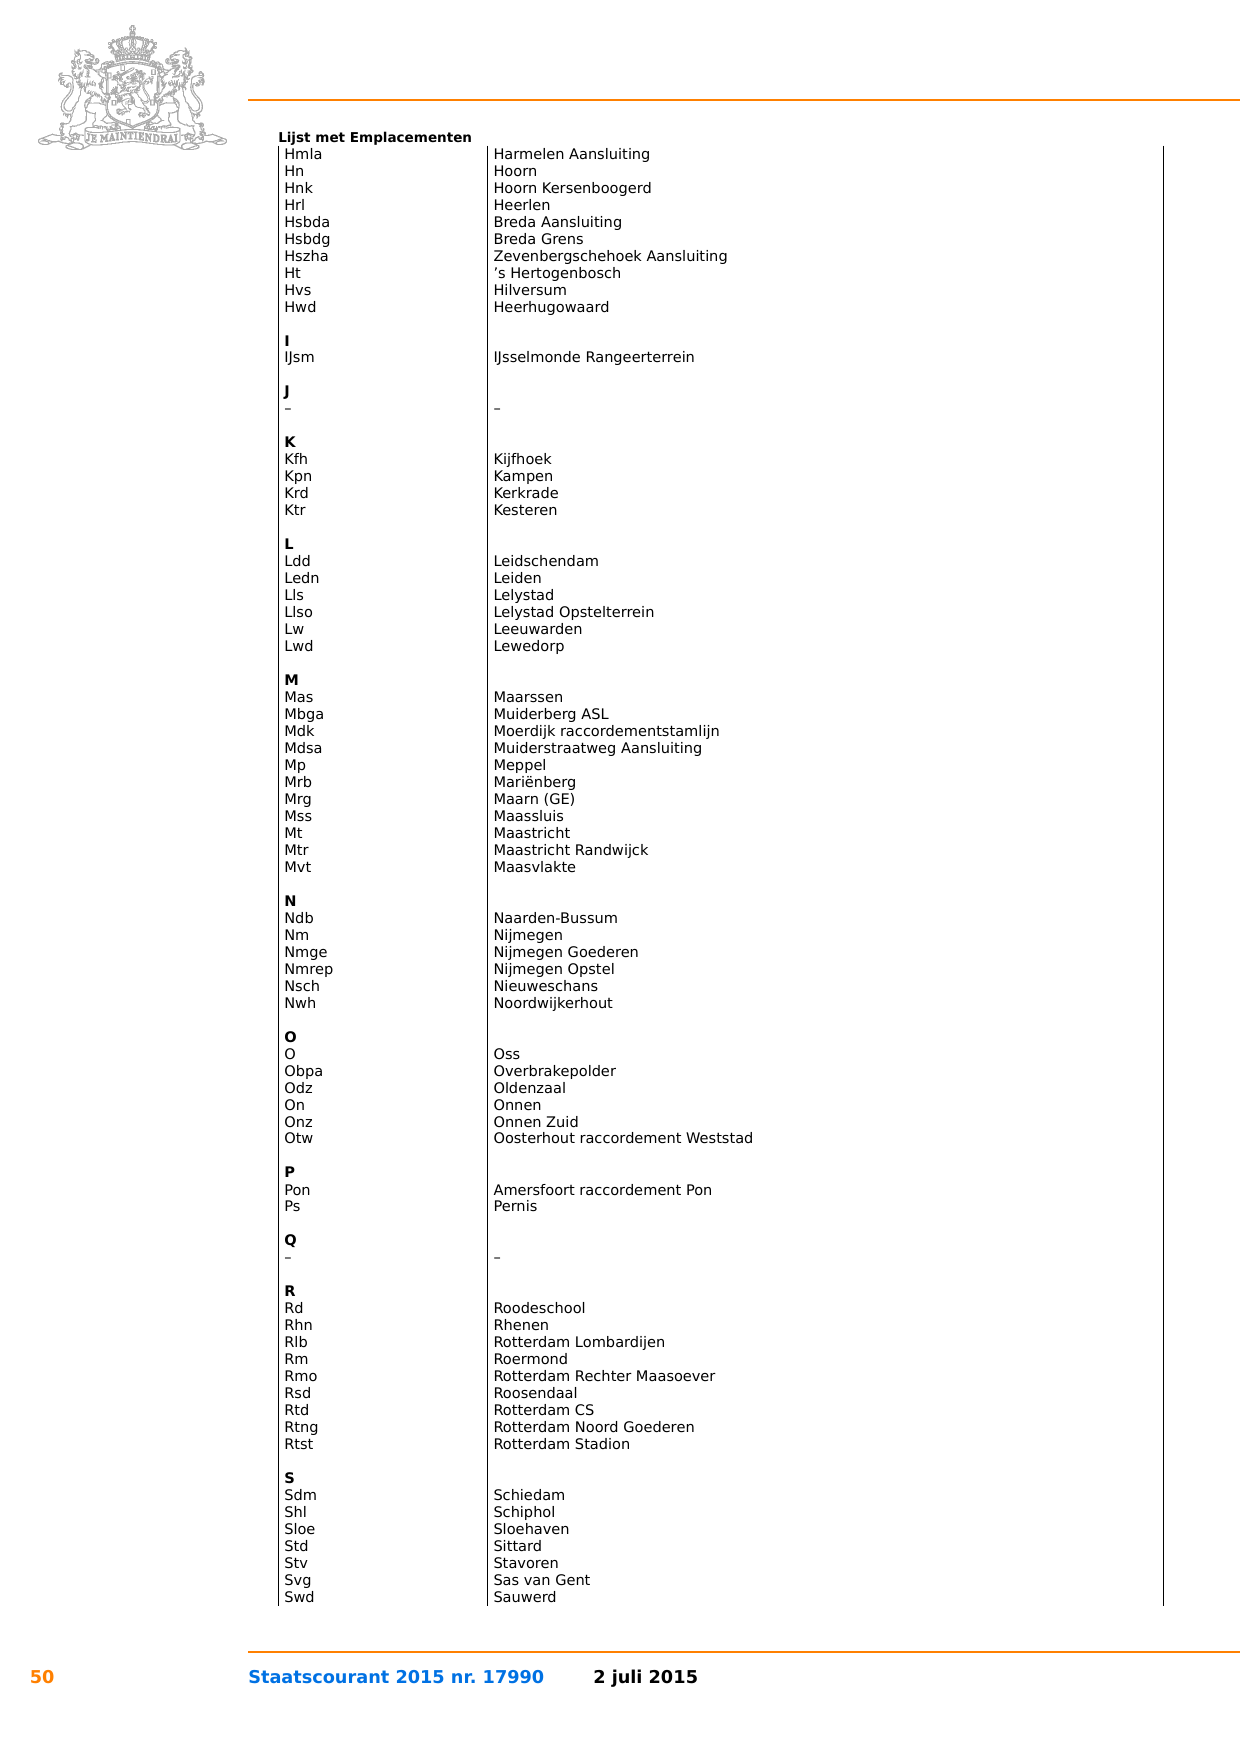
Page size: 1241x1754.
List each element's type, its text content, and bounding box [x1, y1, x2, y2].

table_cell [279, 519, 487, 536]
table_cell Mdsa [279, 740, 487, 757]
table_cell [488, 383, 1163, 400]
table_cell Maastricht [488, 825, 1163, 842]
table_cell Stv [279, 1555, 487, 1572]
table_cell L [279, 536, 487, 553]
table_cell Onnen Zuid [488, 1114, 1163, 1130]
table_cell P [279, 1164, 487, 1181]
table_cell Rsd [279, 1385, 487, 1402]
table_cell Mss [279, 808, 487, 825]
table_cell [488, 1283, 1163, 1300]
table_cell Ht [279, 265, 487, 281]
table_cell [488, 655, 1163, 672]
table_cell [488, 315, 1163, 332]
table_cell Meppel [488, 757, 1163, 774]
table_cell Oosterhout raccordement Weststad [488, 1130, 1163, 1147]
table_cell Amersfoort raccordement Pon [488, 1181, 1163, 1198]
table_cell Heerhugowaard [488, 299, 1163, 315]
table_cell Schiedam [488, 1487, 1163, 1504]
picture [38, 25, 227, 150]
table_cell Lls [279, 587, 487, 604]
table_cell Mp [279, 757, 487, 774]
table_cell J [279, 383, 487, 400]
table_cell Sittard [488, 1538, 1163, 1555]
table_cell Hszha [279, 248, 487, 264]
table_cell Ndb [279, 910, 487, 927]
table_cell Kpn [279, 468, 487, 485]
table_cell Mbga [279, 706, 487, 723]
table_cell Stavoren [488, 1555, 1163, 1572]
table_cell Otw [279, 1130, 487, 1147]
table_cell Obpa [279, 1063, 487, 1079]
table_cell Zevenbergschehoek Aansluiting [488, 248, 1163, 264]
table_cell Onnen [488, 1096, 1163, 1113]
table_cell [488, 366, 1163, 383]
table_cell [488, 672, 1163, 689]
table_cell Rtst [279, 1436, 487, 1453]
table_cell Hwd [279, 299, 487, 315]
table_cell IJsselmonde Rangeerterrein [488, 349, 1163, 366]
table_cell Lewedorp [488, 638, 1163, 655]
table_cell Rotterdam Noord Goederen [488, 1419, 1163, 1436]
table_cell I [279, 333, 487, 349]
table_cell Ps [279, 1198, 487, 1215]
table_cell Llso [279, 604, 487, 621]
table_cell Overbrakepolder [488, 1063, 1163, 1079]
table_cell O [279, 1046, 487, 1062]
table_cell [488, 434, 1163, 451]
table_cell Nijmegen Goederen [488, 944, 1163, 961]
table_cell [488, 1470, 1163, 1487]
table_cell Swd [279, 1589, 487, 1606]
table_cell Roermond [488, 1351, 1163, 1368]
table_cell Mvt [279, 859, 487, 876]
table_cell Oss [488, 1046, 1163, 1062]
table_cell [279, 876, 487, 893]
table_cell [279, 1266, 487, 1283]
table_cell Heerlen [488, 197, 1163, 213]
table_cell Naarden-Bussum [488, 910, 1163, 927]
table_cell Hnk [279, 180, 487, 197]
table_cell Kijfhoek [488, 451, 1163, 468]
table_cell [488, 876, 1163, 893]
table_cell Odz [279, 1080, 487, 1096]
table_cell Nwh [279, 995, 487, 1012]
table_cell Nijmegen Opstel [488, 961, 1163, 978]
table_cell – [488, 1249, 1163, 1266]
table_cell Mt [279, 825, 487, 842]
table_cell Rotterdam Rechter Maasoever [488, 1368, 1163, 1385]
table_cell Hoorn [488, 163, 1163, 179]
table_cell [279, 1453, 487, 1470]
table_cell Maasvlakte [488, 859, 1163, 876]
table_cell [488, 519, 1163, 536]
table_cell Mrg [279, 791, 487, 808]
table_cell Krd [279, 485, 487, 502]
table_cell [488, 1232, 1163, 1249]
table_cell Sauwerd [488, 1589, 1163, 1606]
table_cell Rmo [279, 1368, 487, 1385]
table_cell Rd [279, 1300, 487, 1317]
table_cell [488, 1029, 1163, 1046]
table_cell Leidschendam [488, 553, 1163, 570]
table_cell S [279, 1470, 487, 1487]
table_cell Ledn [279, 570, 487, 587]
table_cell Harmelen Aansluiting [488, 146, 1163, 163]
table_cell Mariënberg [488, 774, 1163, 791]
table_cell [488, 1148, 1163, 1164]
table_cell – [488, 400, 1163, 417]
table_cell Sloehaven [488, 1521, 1163, 1538]
table_cell Lelystad [488, 587, 1163, 604]
table_cell M [279, 672, 487, 689]
table_cell Hvs [279, 281, 487, 298]
table_cell [488, 1266, 1163, 1283]
table_cell Leeuwarden [488, 621, 1163, 638]
table_cell [279, 1215, 487, 1232]
table_cell Breda Grens [488, 231, 1163, 247]
table_cell [279, 1012, 487, 1028]
table_cell Mdk [279, 723, 487, 740]
table_cell Mas [279, 689, 487, 706]
table_cell [488, 1215, 1163, 1232]
table_cell Lelystad Opstelterrein [488, 604, 1163, 621]
table_cell Maastricht Randwijck [488, 842, 1163, 859]
table_cell Roodeschool [488, 1300, 1163, 1317]
table_cell Rotterdam CS [488, 1402, 1163, 1419]
table_cell Nmge [279, 944, 487, 961]
table_cell Maarn (GE) [488, 791, 1163, 808]
table_cell IJsm [279, 349, 487, 366]
table_cell [488, 536, 1163, 553]
table_cell – [279, 1249, 487, 1266]
table_cell Nieuweschans [488, 978, 1163, 994]
table_cell [488, 333, 1163, 349]
table_cell Ldd [279, 553, 487, 570]
table_cell O [279, 1029, 487, 1046]
table_cell Hsbda [279, 214, 487, 231]
table_cell Hmla [279, 146, 487, 163]
table_cell Hilversum [488, 281, 1163, 298]
table_cell [279, 417, 487, 434]
table_cell Rotterdam Stadion [488, 1436, 1163, 1453]
table_cell Nmrep [279, 961, 487, 978]
table_cell Rtng [279, 1419, 487, 1436]
table_cell Pon [279, 1181, 487, 1198]
table_cell [488, 893, 1163, 910]
table_cell Maarssen [488, 689, 1163, 706]
table_cell Rtd [279, 1402, 487, 1419]
table_cell Kampen [488, 468, 1163, 485]
table_cell Breda Aansluiting [488, 214, 1163, 231]
table_cell ’s Hertogenbosch [488, 265, 1163, 281]
table_cell Rhn [279, 1317, 487, 1334]
table_cell [488, 1164, 1163, 1181]
table_cell Sdm [279, 1487, 487, 1504]
table_cell [488, 1453, 1163, 1470]
table_cell Lwd [279, 638, 487, 655]
table_cell – [279, 400, 487, 417]
table_cell Nsch [279, 978, 487, 994]
table_cell Std [279, 1538, 487, 1555]
table_cell Roosendaal [488, 1385, 1163, 1402]
table_cell Rhenen [488, 1317, 1163, 1334]
table_cell Pernis [488, 1198, 1163, 1215]
table_cell Kesteren [488, 502, 1163, 519]
table_cell Shl [279, 1504, 487, 1521]
table_cell Hn [279, 163, 487, 179]
table_cell Rm [279, 1351, 487, 1368]
table_cell Ktr [279, 502, 487, 519]
table_header Lijst met Emplacementen [278, 130, 1163, 146]
table_cell Moerdijk raccordementstamlijn [488, 723, 1163, 740]
table_cell Hoorn Kersenboogerd [488, 180, 1163, 197]
table_cell Sloe [279, 1521, 487, 1538]
table_cell Kfh [279, 451, 487, 468]
table_cell Mtr [279, 842, 487, 859]
table_cell Schiphol [488, 1504, 1163, 1521]
table_cell Hrl [279, 197, 487, 213]
table_cell Nm [279, 927, 487, 944]
table_cell Rotterdam Lombardijen [488, 1334, 1163, 1351]
table_cell R [279, 1283, 487, 1300]
table_cell Sas van Gent [488, 1572, 1163, 1589]
table_cell Muiderstraatweg Aansluiting [488, 740, 1163, 757]
table_cell Kerkrade [488, 485, 1163, 502]
table_cell [279, 1148, 487, 1164]
table_cell N [279, 893, 487, 910]
table_cell Q [279, 1232, 487, 1249]
table_cell Hsbdg [279, 231, 487, 247]
table_cell Rlb [279, 1334, 487, 1351]
table_cell Svg [279, 1572, 487, 1589]
table_cell [279, 315, 487, 332]
table_cell Maassluis [488, 808, 1163, 825]
table_cell [488, 417, 1163, 434]
table_cell Leiden [488, 570, 1163, 587]
table_cell Muiderberg ASL [488, 706, 1163, 723]
table_cell Oldenzaal [488, 1080, 1163, 1096]
table_cell Lw [279, 621, 487, 638]
table_cell Noordwijkerhout [488, 995, 1163, 1012]
table_cell Nijmegen [488, 927, 1163, 944]
table_cell [279, 366, 487, 383]
table_cell [279, 655, 487, 672]
table_cell [488, 1012, 1163, 1028]
table_cell Onz [279, 1114, 487, 1130]
table_cell On [279, 1096, 487, 1113]
table_cell K [279, 434, 487, 451]
table_cell Mrb [279, 774, 487, 791]
